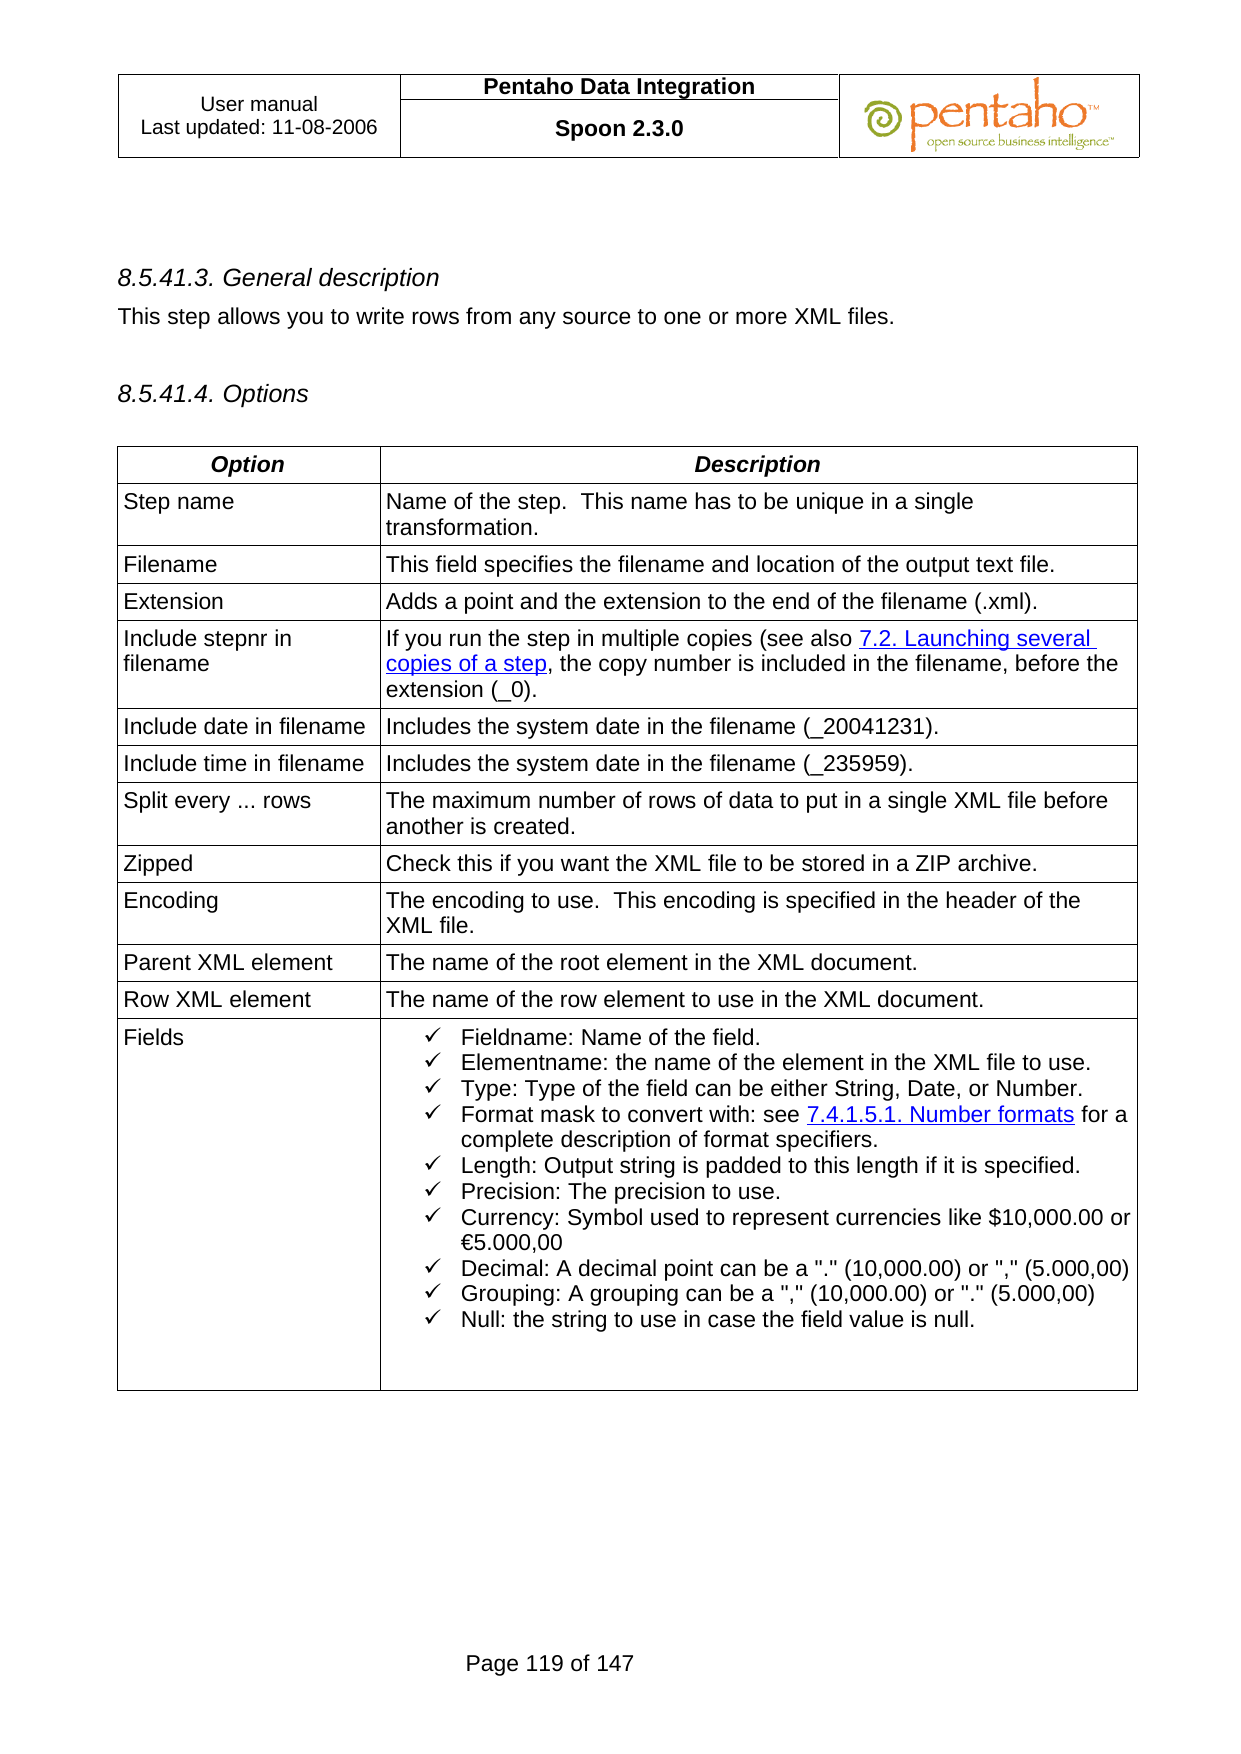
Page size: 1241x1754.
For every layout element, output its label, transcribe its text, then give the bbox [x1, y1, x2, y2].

table_cell This field specifies the filename and location of the output text file. [381, 546, 1137, 583]
text This step allows you to write rows from any source to one or more XML files. [117, 304, 1137, 329]
table_cell Include stepnr in filename [118, 621, 380, 708]
table_cell Fields [118, 1019, 380, 1390]
table_cell Zipped [118, 846, 380, 882]
table_cell Includes the system date in the filename (_20041231). [381, 709, 1137, 745]
table_cell Step name [118, 484, 380, 545]
table_cell Name of the step. This name has to be unique in a single transformation. [381, 484, 1137, 545]
table_cell Filename [118, 546, 380, 583]
table_cell Include date in filename [118, 709, 380, 745]
table_cell Encoding [118, 883, 380, 944]
table_cell Row XML element [118, 982, 380, 1018]
table_cell Split every ... rows [118, 783, 380, 845]
table_cell The name of the row element to use in the XML document. [381, 982, 1137, 1018]
table_cell Include time in filename [118, 746, 380, 782]
table_cell Fieldname: Name of the field. Elementname: the name of the element in the XML file to use. Type: Type of the field can be either String, Date, or Number. Format mask to convert with: see 7.4.1.5.1. Number formats for a complete description of format specifiers. Length: Output string is padded to this length if it is specified. Precision: The precision to use. Currency: Symbol used to represent currencies like $10,000.00 or €5.000,00 Decimal: A decimal point can be a "." (10,000.00) or "," (5.000,00) Grouping: A grouping can be a "," (10,000.00) or "." (5.000,00) Null: the string to use in case the field value is null. [381, 1019, 1137, 1390]
table_cell Adds a point and the extension to the end of the filename (.xml). [381, 584, 1137, 620]
subtitle General description [117, 263, 1137, 291]
subtitle Options [117, 380, 1137, 408]
table_cell Parent XML element [118, 945, 380, 981]
table_cell The name of the root element in the XML document. [381, 945, 1137, 981]
table_cell Extension [118, 584, 380, 620]
table_cell If you run the step in multiple copies (see also 7.2. Launching several copies of a step, the copy number is included in the filename, before the extension (_0). [381, 621, 1137, 708]
table_header Description [381, 447, 1137, 483]
table_cell Check this if you want the XML file to be stored in a ZIP archive. [381, 846, 1137, 882]
table_cell The maximum number of rows of data to put in a single XML file before another is created. [381, 783, 1137, 845]
table_cell The encoding to use. This encoding is specified in the header of the XML file. [381, 883, 1137, 944]
table_cell Includes the system date in the filename (_235959). [381, 746, 1137, 782]
table_header Option [118, 447, 380, 483]
